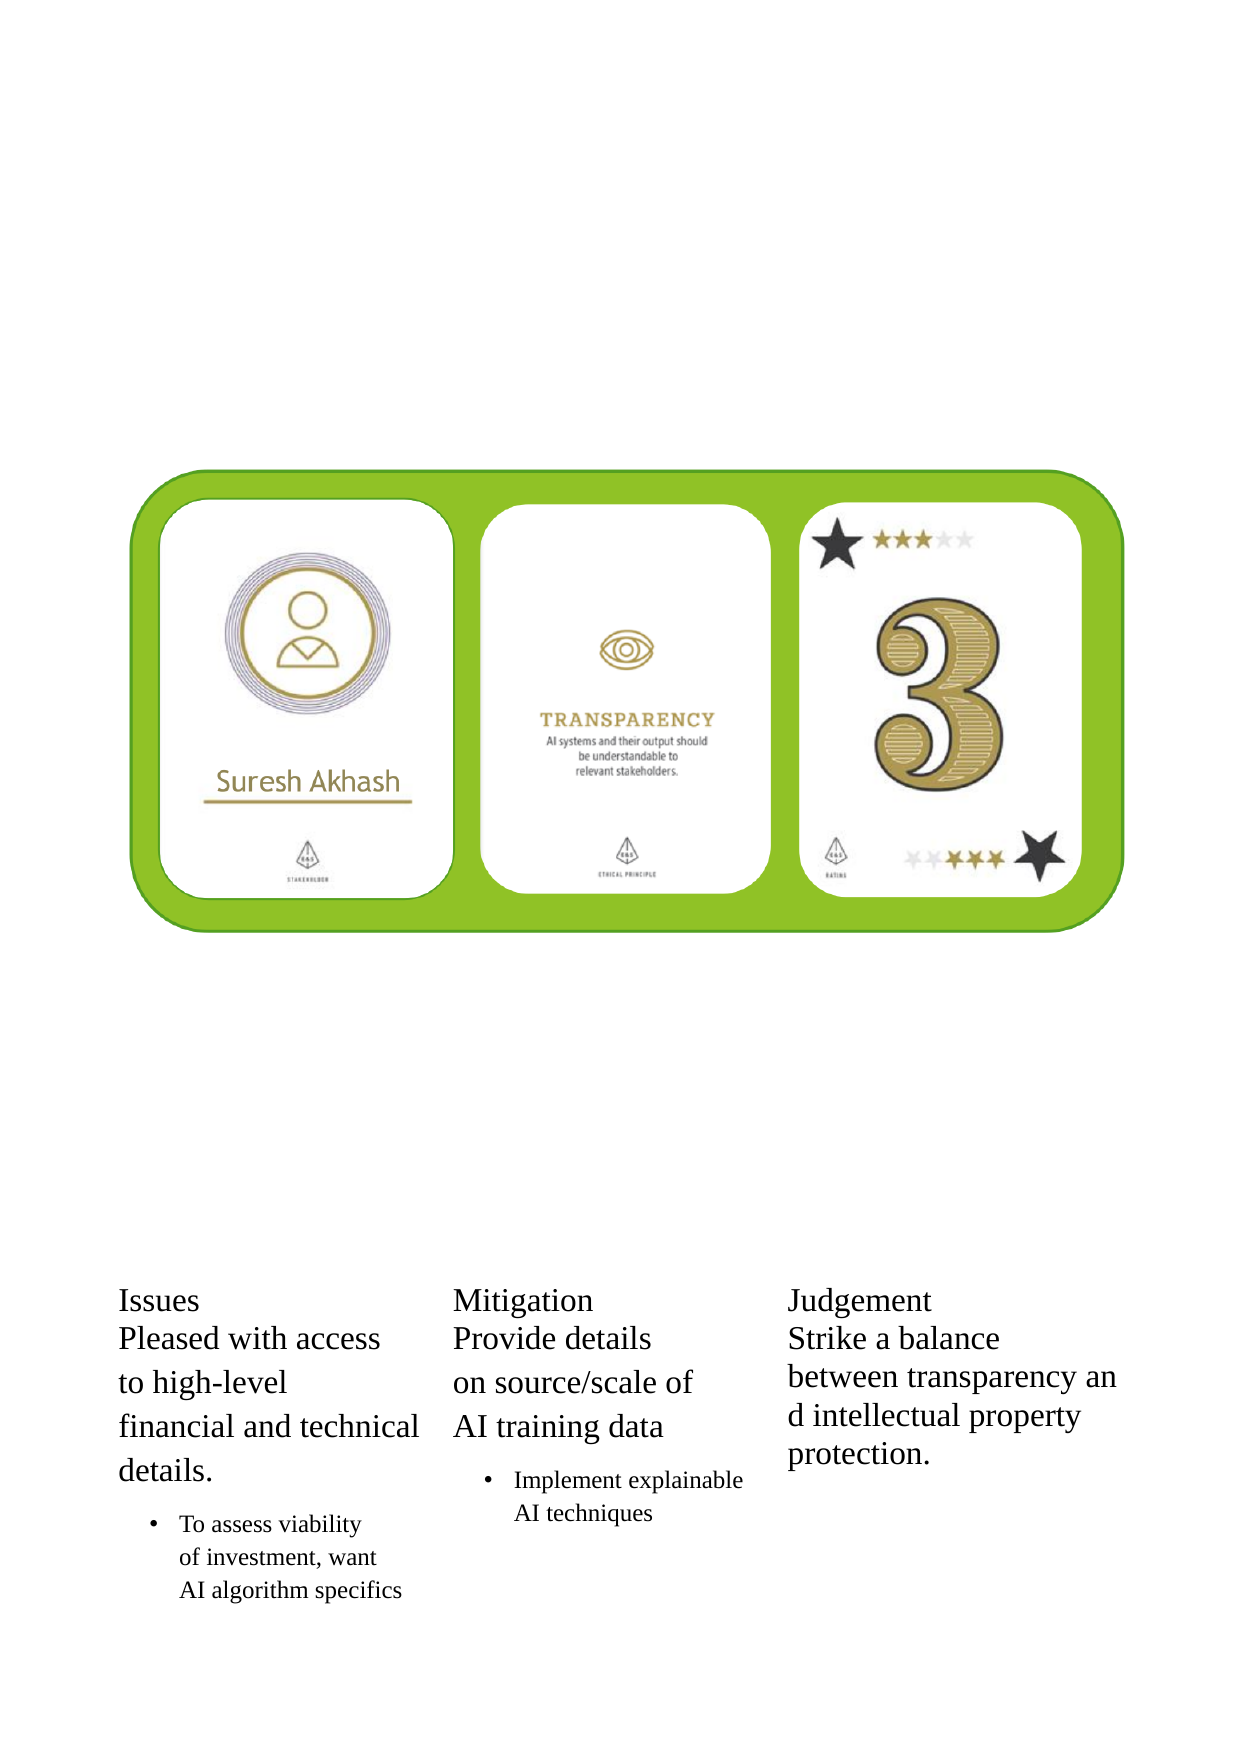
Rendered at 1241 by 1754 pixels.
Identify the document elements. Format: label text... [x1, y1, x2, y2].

table_cell Strike a balance between transparency and intellectual property protection. [788, 1318, 1122, 1604]
picture [121, 467, 1125, 933]
table_header Issues [118, 1280, 453, 1318]
table_header Mitigation [453, 1280, 787, 1318]
table_cell Pleased with access to high-level financial and technical details.​ To assess viability of investment, want AI algorithm specifics [118, 1318, 453, 1604]
table_header Judgement [788, 1280, 1122, 1318]
table_cell Provide details on source/scale of AI training data​ Implement explainable AI techniques [453, 1318, 787, 1604]
